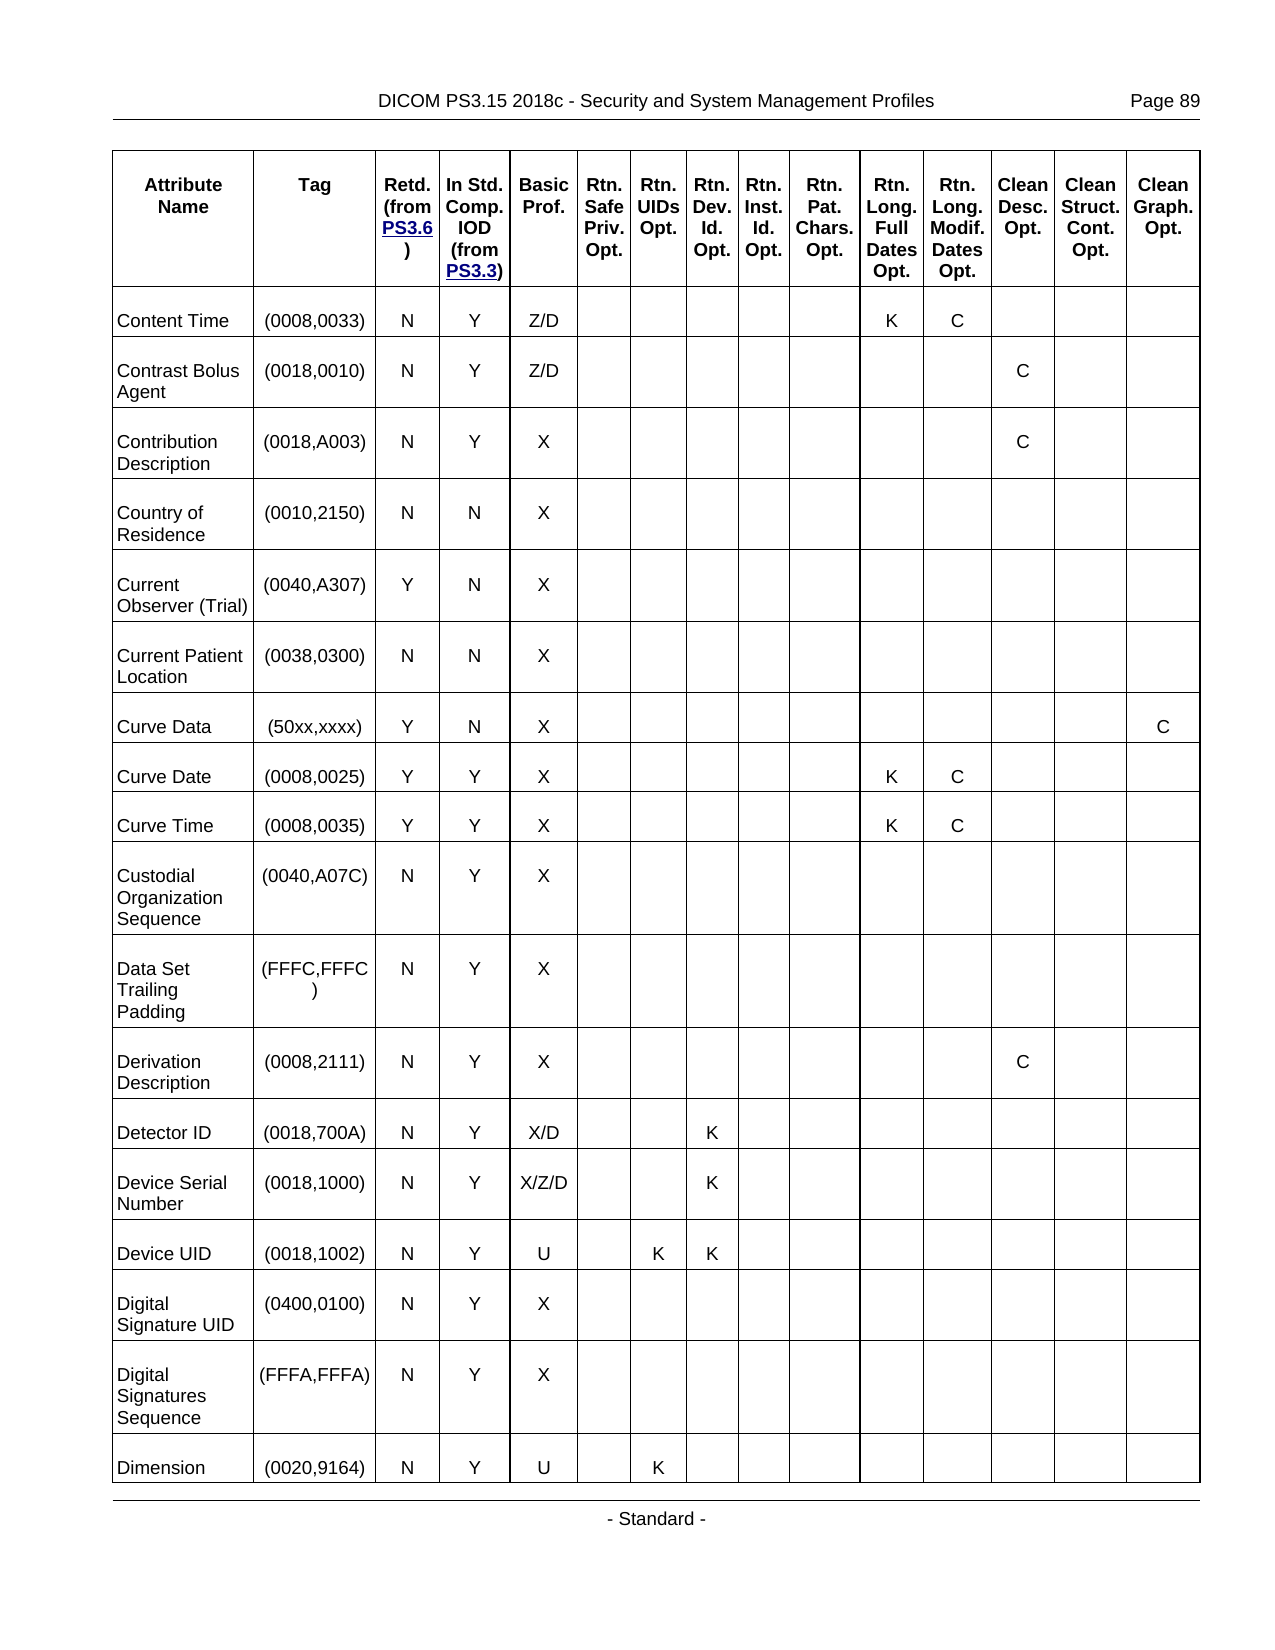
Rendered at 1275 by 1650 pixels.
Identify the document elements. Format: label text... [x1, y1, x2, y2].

table_cell Y [440, 1028, 509, 1098]
table_cell [790, 1341, 859, 1432]
table_cell N [376, 622, 439, 692]
table_cell [687, 935, 738, 1027]
table_cell [631, 935, 686, 1027]
table_cell [992, 1149, 1054, 1219]
table_cell Digital Signatures Sequence [113, 1341, 253, 1432]
table_cell [1055, 1434, 1126, 1482]
table_cell [790, 1434, 859, 1482]
table_cell [631, 337, 686, 407]
table_cell [790, 693, 859, 742]
table_cell X [511, 935, 577, 1027]
table_cell [861, 1270, 923, 1340]
table_cell [1127, 622, 1199, 692]
table_header Rtn. Dev. Id. Opt. [687, 151, 738, 286]
table_cell [631, 1341, 686, 1432]
table_cell Custodial Organization Sequence [113, 842, 253, 934]
table_cell K [861, 792, 923, 841]
table_cell X [511, 622, 577, 692]
table_cell [687, 550, 738, 621]
table_cell (0400,0100) [254, 1270, 375, 1340]
table_cell Y [440, 743, 509, 791]
table_cell [631, 792, 686, 841]
table_cell [578, 337, 630, 407]
table_cell Current Observer (Trial) [113, 550, 253, 621]
table_header Clean Graph. Opt. [1127, 151, 1199, 286]
table_cell [861, 1028, 923, 1098]
table_cell [1055, 743, 1126, 791]
table_cell C [992, 408, 1054, 478]
table_cell [739, 1149, 789, 1219]
table_cell [924, 1149, 991, 1219]
table_cell Y [440, 1341, 509, 1432]
table_cell [790, 1028, 859, 1098]
table_cell Dimension [113, 1434, 253, 1482]
table_cell N [376, 408, 439, 478]
table_cell X/Z/D [511, 1149, 577, 1219]
table_cell [578, 743, 630, 791]
table_header Rtn. Safe Priv. Opt. [578, 151, 630, 286]
table_cell [578, 1270, 630, 1340]
table_cell Y [440, 842, 509, 934]
table_cell Y [440, 1434, 509, 1482]
table_cell [924, 1434, 991, 1482]
table_cell [924, 1341, 991, 1432]
table_cell [1055, 935, 1126, 1027]
table_cell [1127, 337, 1199, 407]
table_cell [631, 550, 686, 621]
table_cell (0018,A003) [254, 408, 375, 478]
table_cell [861, 1149, 923, 1219]
table_cell N [440, 622, 509, 692]
table_cell [687, 408, 738, 478]
table_cell [1127, 1341, 1199, 1432]
table_cell [687, 743, 738, 791]
table_cell [861, 622, 923, 692]
table_cell [1127, 1149, 1199, 1219]
table_cell (0018,0010) [254, 337, 375, 407]
table_cell [861, 1341, 923, 1432]
table_cell Z/D [511, 337, 577, 407]
table_cell [1055, 287, 1126, 336]
table_cell [687, 479, 738, 549]
table_cell [1055, 337, 1126, 407]
table_cell Data Set Trailing Padding [113, 935, 253, 1027]
table_cell [924, 1220, 991, 1268]
table_cell [578, 842, 630, 934]
table_cell [1055, 1099, 1126, 1147]
table_cell Curve Time [113, 792, 253, 841]
table_cell N [376, 1220, 439, 1268]
table_cell (0038,0300) [254, 622, 375, 692]
table_cell [631, 743, 686, 791]
table_cell [790, 287, 859, 336]
table_cell Y [440, 792, 509, 841]
table_cell [790, 1099, 859, 1147]
table_cell [1127, 550, 1199, 621]
table_cell N [376, 1434, 439, 1482]
table_cell N [376, 1341, 439, 1432]
table_cell [924, 550, 991, 621]
table_cell [924, 337, 991, 407]
table_cell Country of Residence [113, 479, 253, 549]
table_cell (0008,0025) [254, 743, 375, 791]
table_cell Contribution Description [113, 408, 253, 478]
table_cell N [376, 842, 439, 934]
table_cell Device UID [113, 1220, 253, 1268]
table_cell [578, 1434, 630, 1482]
table_cell [992, 792, 1054, 841]
table_cell X [511, 479, 577, 549]
table_header Clean Struct. Cont. Opt. [1055, 151, 1126, 286]
table_header Rtn. Long. Modif. Dates Opt. [924, 151, 991, 286]
table_cell U [511, 1434, 577, 1482]
table_cell Curve Data [113, 693, 253, 742]
table_cell N [376, 1149, 439, 1219]
table_header Attribute Name [113, 151, 253, 286]
table_cell C [924, 743, 991, 791]
table_cell N [376, 935, 439, 1027]
table_cell N [440, 479, 509, 549]
table_cell (FFFC,FFFC) [254, 935, 375, 1027]
table_header Basic Prof. [511, 151, 577, 286]
table_cell C [1127, 693, 1199, 742]
table_cell [739, 693, 789, 742]
table_cell [1055, 842, 1126, 934]
table_cell Y [376, 792, 439, 841]
table_cell [739, 743, 789, 791]
table_cell [578, 408, 630, 478]
table_cell K [687, 1220, 738, 1268]
table_cell Z/D [511, 287, 577, 336]
table_cell [631, 693, 686, 742]
table_cell [861, 693, 923, 742]
table_header In Std. Comp. IOD (from PS3.3) [440, 151, 509, 286]
table_cell [578, 479, 630, 549]
table_cell (0020,9164) [254, 1434, 375, 1482]
table_cell [924, 1099, 991, 1147]
table_cell [992, 1434, 1054, 1482]
table_cell [790, 1220, 859, 1268]
table_cell [1127, 743, 1199, 791]
table_cell [739, 622, 789, 692]
table_cell [578, 1341, 630, 1432]
table_cell [739, 1341, 789, 1432]
table_cell [631, 287, 686, 336]
table_cell [924, 622, 991, 692]
table_cell [739, 1099, 789, 1147]
table_cell [578, 550, 630, 621]
table_cell [687, 842, 738, 934]
table_cell [992, 287, 1054, 336]
table_cell [1055, 408, 1126, 478]
table_cell [631, 1149, 686, 1219]
table_cell Y [440, 408, 509, 478]
table_cell [739, 550, 789, 621]
table_cell [1055, 693, 1126, 742]
table_cell [739, 1028, 789, 1098]
table_cell Y [376, 550, 439, 621]
table_cell [924, 842, 991, 934]
table_cell C [924, 792, 991, 841]
table_cell [924, 1270, 991, 1340]
table_header Clean Desc. Opt. [992, 151, 1054, 286]
table_cell [1055, 550, 1126, 621]
table_cell X [511, 1341, 577, 1432]
table_cell K [687, 1099, 738, 1147]
table_cell [861, 1434, 923, 1482]
table_cell [1127, 792, 1199, 841]
table_cell [578, 1099, 630, 1147]
table_cell [687, 1270, 738, 1340]
table_cell [687, 693, 738, 742]
table_cell X [511, 550, 577, 621]
table_cell [578, 1220, 630, 1268]
table_cell [1055, 1149, 1126, 1219]
table_cell [924, 479, 991, 549]
table_cell [992, 842, 1054, 934]
table_cell [992, 550, 1054, 621]
table_cell C [924, 287, 991, 336]
table_cell [739, 1434, 789, 1482]
table_cell N [440, 550, 509, 621]
table_cell K [861, 743, 923, 791]
table_cell [578, 622, 630, 692]
table_header Retd. (from PS3.6) [376, 151, 439, 286]
table_cell [578, 1028, 630, 1098]
table_cell Y [440, 1149, 509, 1219]
table_cell K [687, 1149, 738, 1219]
table_cell [687, 1028, 738, 1098]
table_cell [992, 479, 1054, 549]
table_cell [1127, 1434, 1199, 1482]
table_cell N [376, 479, 439, 549]
table_cell Y [440, 1099, 509, 1147]
table_cell [924, 693, 991, 742]
table_cell [687, 622, 738, 692]
table_cell [992, 935, 1054, 1027]
table_header Rtn. Pat. Chars. Opt. [790, 151, 859, 286]
table_cell [790, 935, 859, 1027]
table_cell [578, 935, 630, 1027]
table_cell (0018,1002) [254, 1220, 375, 1268]
table_cell [992, 1270, 1054, 1340]
table_cell [687, 1434, 738, 1482]
table_cell [1127, 1270, 1199, 1340]
table_cell [687, 287, 738, 336]
table_cell Detector ID [113, 1099, 253, 1147]
table_cell [578, 287, 630, 336]
table_cell [1055, 622, 1126, 692]
table_cell K [631, 1434, 686, 1482]
table_cell K [631, 1220, 686, 1268]
table_cell [687, 1341, 738, 1432]
table_cell [1055, 1220, 1126, 1268]
table_cell [1127, 1220, 1199, 1268]
table_cell [790, 550, 859, 621]
table_cell Device Serial Number [113, 1149, 253, 1219]
table_cell Y [376, 743, 439, 791]
table_cell [1127, 1099, 1199, 1147]
table_cell [861, 550, 923, 621]
table_cell [739, 1220, 789, 1268]
table_cell (FFFA,FFFA) [254, 1341, 375, 1432]
table_cell N [376, 287, 439, 336]
table_header Rtn. UIDs Opt. [631, 151, 686, 286]
table_cell X [511, 408, 577, 478]
table_cell K [861, 287, 923, 336]
table_cell (0008,0035) [254, 792, 375, 841]
table_header Tag [254, 151, 375, 286]
table_cell [790, 408, 859, 478]
table_cell [739, 337, 789, 407]
table_cell [739, 287, 789, 336]
table_cell [687, 792, 738, 841]
table_cell [992, 743, 1054, 791]
table_cell X [511, 792, 577, 841]
table_cell (0010,2150) [254, 479, 375, 549]
table_cell (50xx,xxxx) [254, 693, 375, 742]
table_cell C [992, 337, 1054, 407]
table_cell [790, 622, 859, 692]
table_cell [861, 337, 923, 407]
table_cell N [376, 337, 439, 407]
table_cell Y [440, 1270, 509, 1340]
table_cell Derivation Description [113, 1028, 253, 1098]
table_cell [992, 1341, 1054, 1432]
table_cell Current Patient Location [113, 622, 253, 692]
table_cell Y [440, 1220, 509, 1268]
table_cell X [511, 1028, 577, 1098]
table_cell [578, 693, 630, 742]
table_cell [790, 842, 859, 934]
table_cell [631, 408, 686, 478]
table_cell X [511, 693, 577, 742]
table_cell [687, 337, 738, 407]
table_cell [861, 408, 923, 478]
table_cell [790, 792, 859, 841]
table_cell [790, 479, 859, 549]
table_cell [631, 622, 686, 692]
table_cell [992, 693, 1054, 742]
table_cell [1127, 842, 1199, 934]
table_cell [790, 337, 859, 407]
table_cell N [376, 1028, 439, 1098]
table_cell X [511, 743, 577, 791]
table_cell Digital Signature UID [113, 1270, 253, 1340]
table_cell [631, 1028, 686, 1098]
table_header Rtn. Inst. Id. Opt. [739, 151, 789, 286]
table_cell [924, 1028, 991, 1098]
table_cell Content Time [113, 287, 253, 336]
table_cell [739, 408, 789, 478]
table_cell [861, 1220, 923, 1268]
table_cell [1127, 935, 1199, 1027]
table_cell [1055, 479, 1126, 549]
table_cell X/D [511, 1099, 577, 1147]
table_cell (0018,700A) [254, 1099, 375, 1147]
table_cell [924, 935, 991, 1027]
table_cell Y [440, 935, 509, 1027]
table_cell Contrast Bolus Agent [113, 337, 253, 407]
table_cell Y [376, 693, 439, 742]
table_cell [739, 792, 789, 841]
table_cell [578, 792, 630, 841]
table_cell Curve Date [113, 743, 253, 791]
table_cell Y [440, 287, 509, 336]
table_cell C [992, 1028, 1054, 1098]
table_cell [739, 479, 789, 549]
table_cell [631, 479, 686, 549]
table_cell [1127, 408, 1199, 478]
table_cell [739, 935, 789, 1027]
table_cell [861, 1099, 923, 1147]
table_cell (0040,A307) [254, 550, 375, 621]
table_cell (0008,2111) [254, 1028, 375, 1098]
table_cell [1055, 1028, 1126, 1098]
table_header Rtn. Long. Full Dates Opt. [861, 151, 923, 286]
table_cell [992, 1220, 1054, 1268]
table_cell Y [440, 337, 509, 407]
table_cell [631, 1270, 686, 1340]
table_cell [578, 1149, 630, 1219]
table_cell [924, 408, 991, 478]
table_cell [790, 743, 859, 791]
table_cell [739, 1270, 789, 1340]
table_cell (0018,1000) [254, 1149, 375, 1219]
table_cell [739, 842, 789, 934]
table_cell [861, 842, 923, 934]
table_cell [631, 842, 686, 934]
table_cell X [511, 1270, 577, 1340]
table_cell [790, 1270, 859, 1340]
table_cell [992, 1099, 1054, 1147]
table_cell [1055, 1341, 1126, 1432]
table_cell [790, 1149, 859, 1219]
table_cell (0040,A07C) [254, 842, 375, 934]
table_cell N [440, 693, 509, 742]
table_cell [861, 479, 923, 549]
table_cell N [376, 1270, 439, 1340]
table_cell U [511, 1220, 577, 1268]
table_cell [631, 1099, 686, 1147]
table_cell [1055, 1270, 1126, 1340]
table_cell X [511, 842, 577, 934]
table_cell N [376, 1099, 439, 1147]
table_cell [992, 622, 1054, 692]
table_cell [1055, 792, 1126, 841]
table_cell [1127, 287, 1199, 336]
table_cell [861, 935, 923, 1027]
table_cell [1127, 479, 1199, 549]
table_cell (0008,0033) [254, 287, 375, 336]
table_cell [1127, 1028, 1199, 1098]
